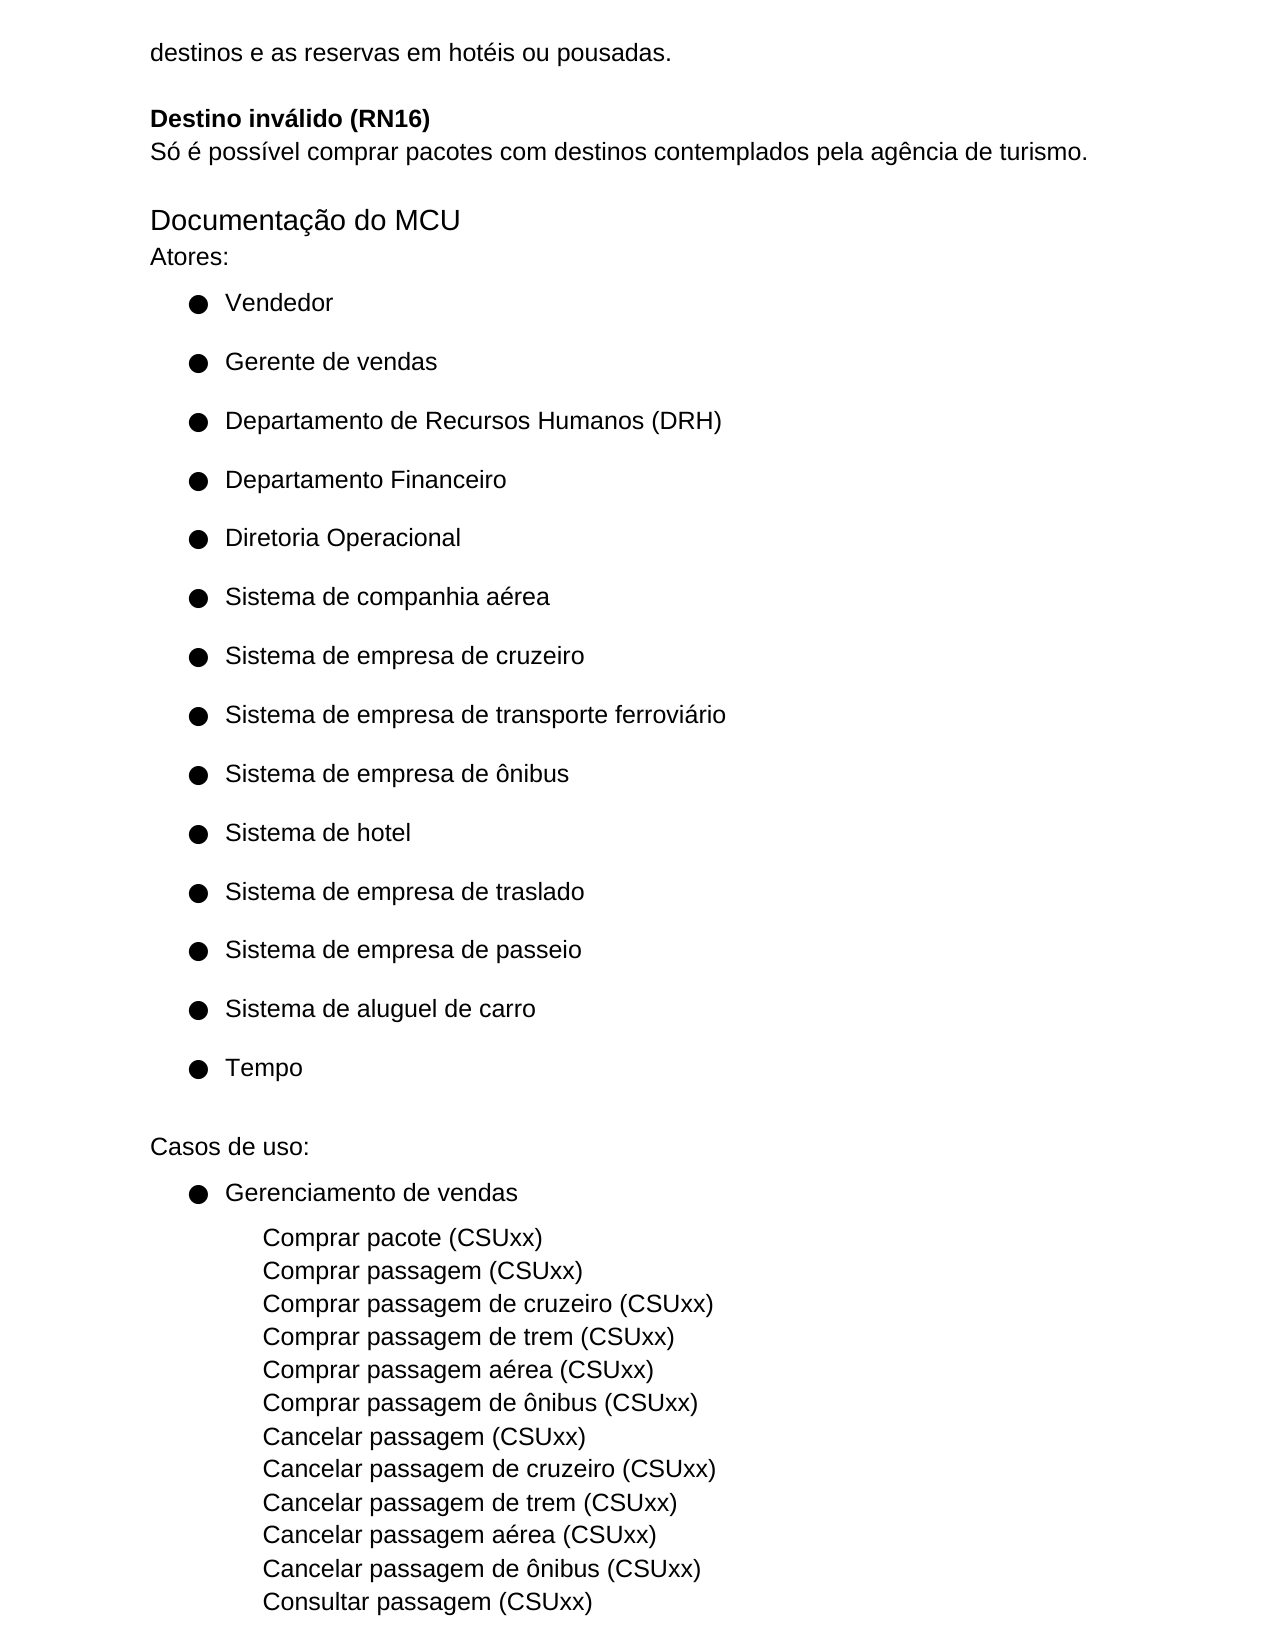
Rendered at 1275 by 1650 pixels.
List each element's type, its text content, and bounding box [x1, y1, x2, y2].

list Cancelar passagem aérea (CSUxx) [262, 1521, 1125, 1549]
list Comprar passagem de ônibus (CSUxx) [262, 1388, 1125, 1417]
text Só é possível comprar pacotes com destinos contemplados pela agência de turismo. [150, 137, 1125, 166]
list Sistema de empresa de traslado [187, 863, 1125, 914]
list Diretoria Operacional [187, 510, 1125, 561]
text Destino inválido (RN16) [150, 104, 1125, 133]
list Gerenciamento de vendas [187, 1164, 1125, 1216]
list Tempo [187, 1039, 1125, 1091]
list Sistema de hotel [187, 804, 1125, 855]
list Cancelar passagem de trem (CSUxx) [262, 1487, 1125, 1516]
list Comprar passagem de trem (CSUxx) [262, 1322, 1125, 1351]
text Documentação do MCU [150, 203, 1125, 236]
text Atores: [150, 241, 1125, 270]
list Consultar passagem (CSUxx) [262, 1587, 1125, 1615]
list Cancelar passagem de cruzeiro (CSUxx) [262, 1454, 1125, 1483]
list Comprar passagem aérea (CSUxx) [262, 1355, 1125, 1384]
list Departamento Financeiro [187, 451, 1125, 502]
list Sistema de aluguel de carro [187, 981, 1125, 1032]
list Gerente de vendas [187, 333, 1125, 384]
text destinos e as reservas em hotéis ou pousadas. [150, 38, 1125, 67]
text Casos de uso: [150, 1131, 1125, 1160]
list Departamento de Recursos Humanos (DRH) [187, 392, 1125, 443]
list Cancelar passagem (CSUxx) [262, 1421, 1125, 1450]
list Sistema de empresa de ônibus [187, 745, 1125, 797]
list Sistema de empresa de transporte ferroviário [187, 686, 1125, 738]
list Comprar passagem (CSUxx) [262, 1256, 1125, 1285]
list Sistema de companhia aérea [187, 569, 1125, 620]
list Sistema de empresa de passeio [187, 922, 1125, 973]
list Vendedor [187, 274, 1125, 326]
list Comprar passagem de cruzeiro (CSUxx) [262, 1289, 1125, 1318]
list Sistema de empresa de cruzeiro [187, 628, 1125, 679]
list Comprar pacote (CSUxx) [262, 1223, 1125, 1252]
list Cancelar passagem de ônibus (CSUxx) [262, 1553, 1125, 1582]
